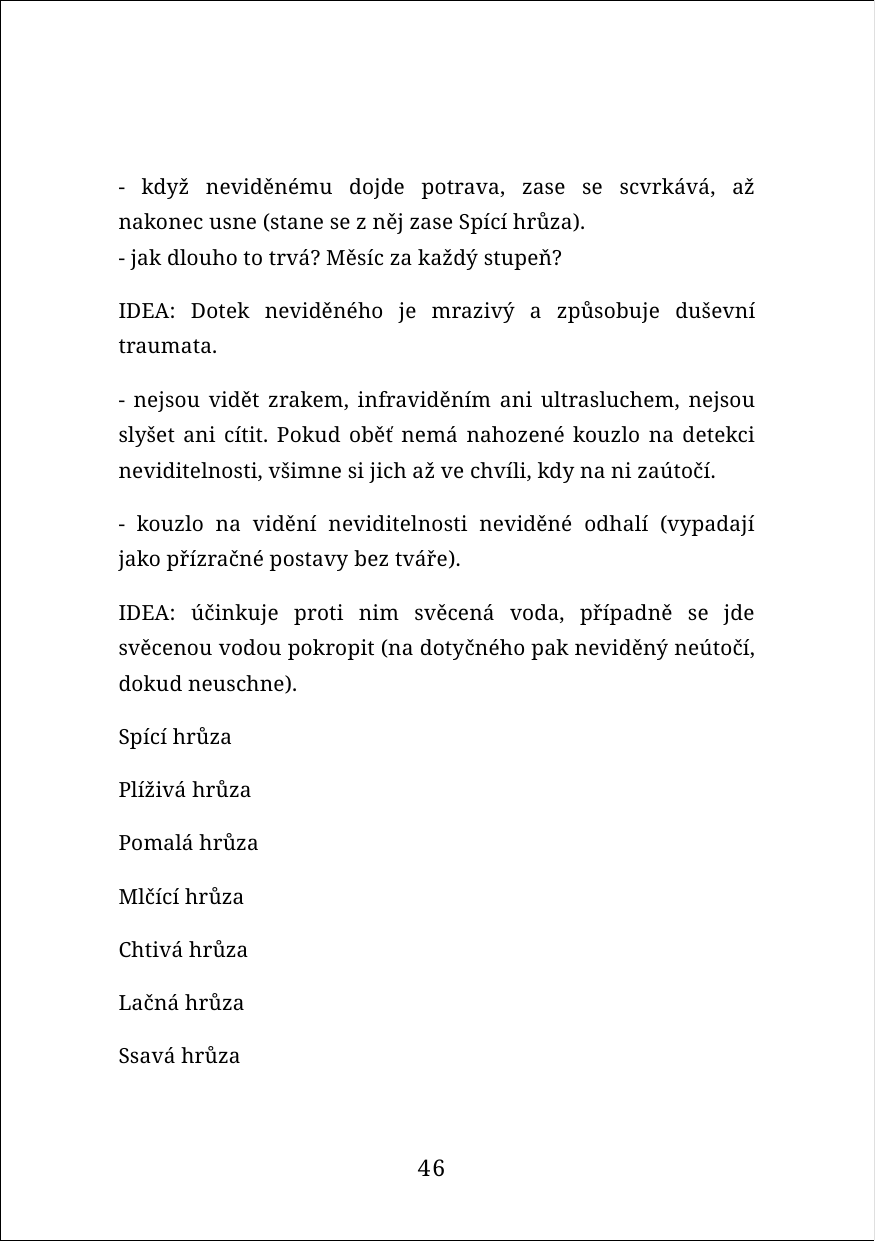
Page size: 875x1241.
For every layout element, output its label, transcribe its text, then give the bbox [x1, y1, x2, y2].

text Ssavá hrůza [118, 1041, 756, 1070]
text Plíživá hrůza [118, 775, 756, 804]
text Lačná hrůza [118, 988, 756, 1017]
text - kouzlo na vidění neviditelnosti neviděné odhalí (vypadají jako přízračné postavy bez tváře). [118, 509, 756, 573]
text IDEA: Dotek neviděného je mrazivý a způsobuje duševní traumata. [118, 296, 756, 360]
text IDEA: účinkuje proti nim svěcená voda, případně se jde svěcenou vodou pokropit (na dotyčného pak neviděný neútočí, dokud neuschne). [118, 598, 756, 697]
text - když neviděnému dojde potrava, zase se scvrkává, až nakonec usne (stane se z něj zase Spící hrůza). - jak dlouho to trvá? Měsíc za každý stupeň? [118, 172, 756, 271]
text Chtivá hrůza [118, 935, 756, 963]
text Pomalá hrůza [118, 828, 756, 857]
text Mlčící hrůza [118, 882, 756, 910]
text Spící hrůza [118, 722, 756, 751]
text - nejsou vidět zrakem, infraviděním ani ultrasluchem, nejsou slyšet ani cítit. Pokud oběť nemá nahozené kouzlo na detekci neviditelnosti, všimne si jich až ve chvíli, kdy na ni zaútočí. [118, 385, 756, 484]
